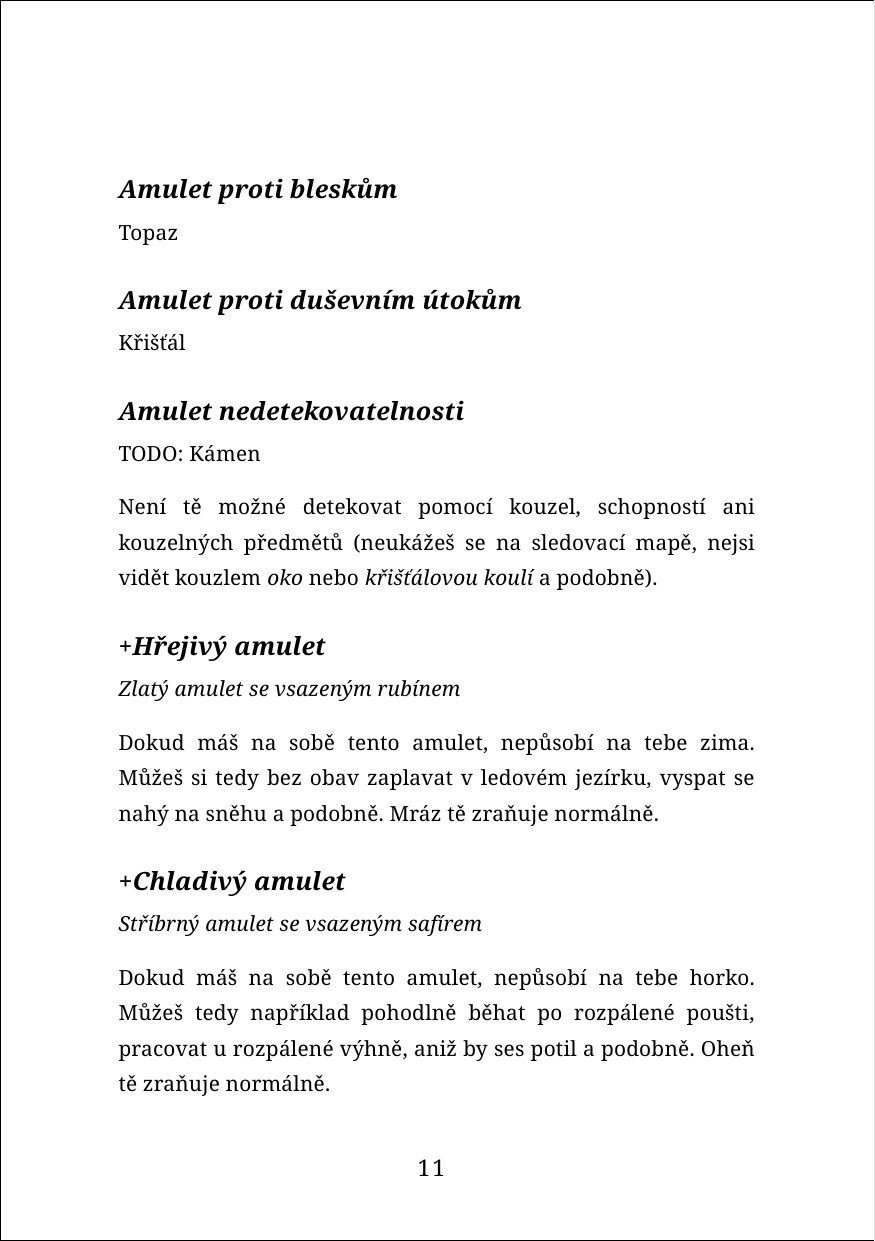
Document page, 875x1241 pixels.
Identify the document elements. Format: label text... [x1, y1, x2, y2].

text TODO: Kámen [118, 439, 756, 468]
text Dokud máš na sobě tento amulet, nepůsobí na tebe zima. Můžeš si tedy bez obav zaplavat v ledovém jezírku, vyspat se nahý na sněhu a podobně. Mráz tě zraňuje normálně. [118, 728, 756, 827]
subtitle Amulet nedetekovatelnosti [118, 393, 756, 427]
subtitle Amulet proti duševním útokům [118, 283, 756, 317]
subtitle +Hřejivý amulet [118, 628, 756, 663]
text Topaz [118, 218, 756, 246]
text Křišťál [118, 328, 756, 357]
subtitle Amulet proti bleskům [118, 172, 756, 206]
text Zlatý amulet se vsazeným rubínem [118, 674, 756, 703]
text Dokud máš na sobě tento amulet, nepůsobí na tebe horko. Můžeš tedy například pohodlně běhat po rozpálené poušti, pracovat u rozpálené výhně, aniž by ses potil a podobně. Oheň tě zraňuje normálně. [118, 963, 756, 1098]
subtitle +Chladivý amulet [118, 864, 756, 898]
text Stříbrný amulet se vsazeným safírem [118, 909, 756, 938]
text Není tě možné detekovat pomocí kouzel, schopností ani kouzelných předmětů (neukážeš se na sledovací mapě, nejsi vidět kouzlem oko nebo křišťálovou koulí a podobně). [118, 492, 756, 592]
